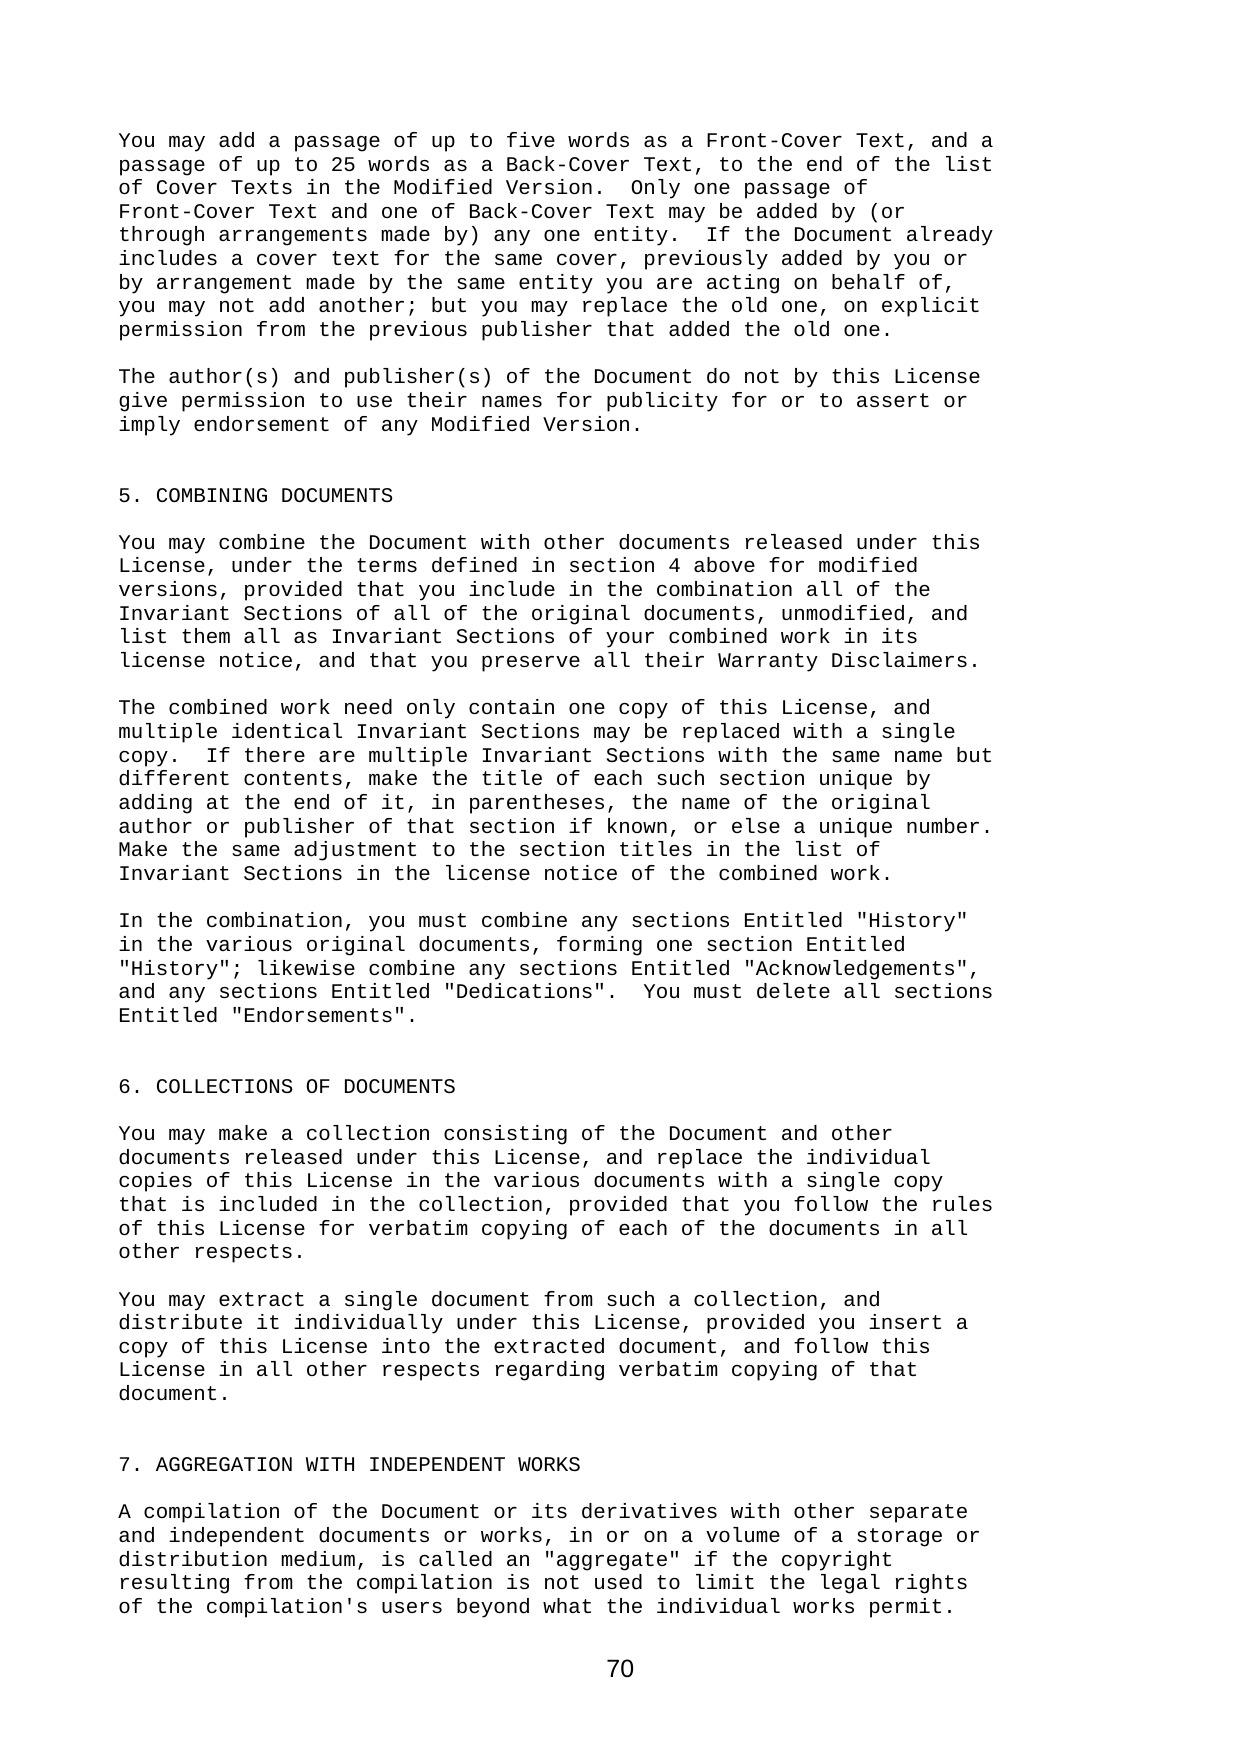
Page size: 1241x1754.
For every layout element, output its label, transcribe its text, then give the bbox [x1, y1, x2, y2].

text Entitled "Endorsements". [118, 1005, 1122, 1028]
text License in all other respects regarding verbatim copying of that [118, 1359, 1122, 1383]
text You may add a passage of up to five words as a Front-Cover Text, and a [118, 130, 1122, 153]
text Invariant Sections in the license notice of the combined work. [118, 863, 1122, 887]
text documents released under this License, and replace the individual [118, 1147, 1122, 1170]
text Front-Cover Text and one of Back-Cover Text may be added by (or [118, 201, 1122, 224]
text author or publisher of that section if known, or else a unique number. [118, 816, 1122, 839]
text In the combination, you must combine any sections Entitled "History" [118, 910, 1122, 934]
text resulting from the compilation is not used to limit the legal rights [118, 1572, 1122, 1596]
text in the various original documents, forming one section Entitled [118, 934, 1122, 957]
text you may not add another; but you may replace the old one, on explicit [118, 295, 1122, 319]
text You may extract a single document from such a collection, and [118, 1288, 1122, 1312]
text "History"; likewise combine any sections Entitled "Acknowledgements", [118, 957, 1122, 981]
text different contents, make the title of each such section unique by [118, 768, 1122, 792]
text The author(s) and publisher(s) of the Document do not by this License [118, 366, 1122, 390]
text License, under the terms defined in section 4 above for modified [118, 556, 1122, 579]
text copy of this License into the extracted document, and follow this [118, 1336, 1122, 1359]
text includes a cover text for the same cover, previously added by you or [118, 248, 1122, 272]
text multiple identical Invariant Sections may be replaced with a single [118, 721, 1122, 745]
text 6. COLLECTIONS OF DOCUMENTS [118, 1076, 1122, 1099]
text Make the same adjustment to the section titles in the list of [118, 839, 1122, 863]
text copy. If there are multiple Invariant Sections with the same name but [118, 745, 1122, 768]
text list them all as Invariant Sections of your combined work in its [118, 626, 1122, 650]
text distribution medium, is called an "aggregate" if the copyright [118, 1549, 1122, 1572]
text passage of up to 25 words as a Back-Cover Text, to the end of the list [118, 153, 1122, 177]
text through arrangements made by) any one entity. If the Document already [118, 224, 1122, 248]
text other respects. [118, 1241, 1122, 1265]
text of the compilation's users beyond what the individual works permit. [118, 1596, 1122, 1619]
text Invariant Sections of all of the original documents, unmodified, and [118, 603, 1122, 626]
text by arrangement made by the same entity you are acting on behalf of, [118, 272, 1122, 295]
text distribute it individually under this License, provided you insert a [118, 1312, 1122, 1336]
text permission from the previous publisher that added the old one. [118, 319, 1122, 343]
text and any sections Entitled "Dedications". You must delete all sections [118, 981, 1122, 1005]
text The combined work need only contain one copy of this License, and [118, 697, 1122, 721]
text 5. COMBINING DOCUMENTS [118, 484, 1122, 508]
text document. [118, 1383, 1122, 1407]
text of Cover Texts in the Modified Version. Only one passage of [118, 177, 1122, 201]
text adding at the end of it, in parentheses, the name of the original [118, 792, 1122, 816]
text You may make a collection consisting of the Document and other [118, 1123, 1122, 1147]
text give permission to use their names for publicity for or to assert or [118, 390, 1122, 414]
text You may combine the Document with other documents released under this [118, 532, 1122, 556]
text 7. AGGREGATION WITH INDEPENDENT WORKS [118, 1454, 1122, 1478]
text copies of this License in the various documents with a single copy [118, 1170, 1122, 1194]
text license notice, and that you preserve all their Warranty Disclaimers. [118, 650, 1122, 674]
text of this License for verbatim copying of each of the documents in all [118, 1218, 1122, 1241]
text imply endorsement of any Modified Version. [118, 414, 1122, 437]
text A compilation of the Document or its derivatives with other separate [118, 1501, 1122, 1525]
text and independent documents or works, in or on a volume of a storage or [118, 1525, 1122, 1549]
text versions, provided that you include in the combination all of the [118, 579, 1122, 603]
text that is included in the collection, provided that you follow the rules [118, 1194, 1122, 1218]
